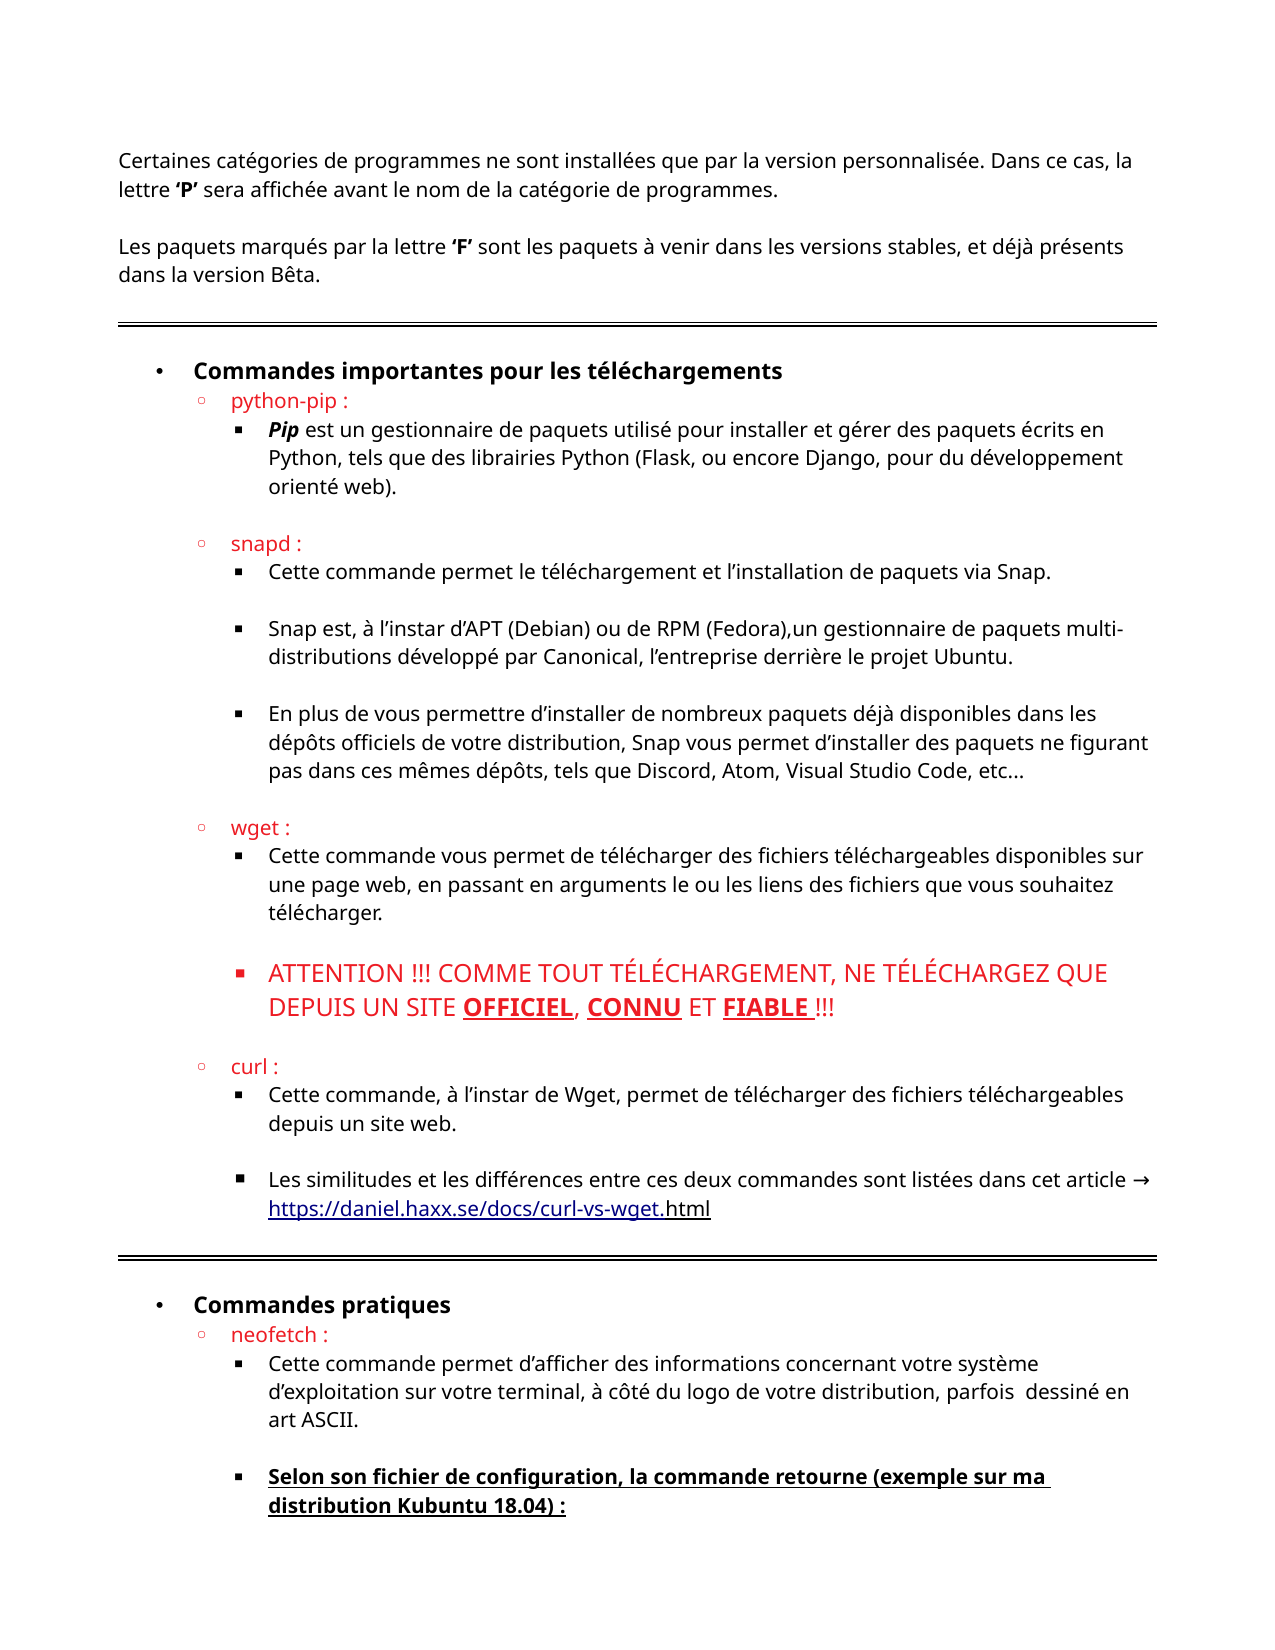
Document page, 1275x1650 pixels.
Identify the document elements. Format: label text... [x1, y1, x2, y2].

list ATTENTION !!! COMME TOUT TÉLÉCHARGEMENT, NE TÉLÉCHARGEZ QUE DEPUIS UN SITE OFFICIEL, CONNU ET FIABLE !!! [231, 955, 1157, 1023]
list Cette commande, à l’instar de Wget, permet de télécharger des fichiers téléchargeables depuis un site web. [231, 1080, 1157, 1137]
list Cette commande permet le téléchargement et l’installation de paquets via Snap. [231, 557, 1157, 586]
list wget : [193, 813, 1157, 842]
list neofetch : [193, 1320, 1157, 1349]
list Snap est, à l’instar d’APT (Debian) ou de RPM (Fedora),un gestionnaire de paquets multi-distributions développé par Canonical, l’entreprise derrière le projet Ubuntu. [231, 614, 1157, 671]
list Les similitudes et les différences entre ces deux commandes sont listées dans cet article → https://daniel.haxx.se/docs/curl-vs-wget.html [231, 1166, 1157, 1222]
list Commandes importantes pour les téléchargements [156, 355, 1157, 387]
text Certaines catégories de programmes ne sont installées que par la version personnalisée. Dans ce cas, la lettre ‘P’ sera affichée avant le nom de la catégorie de programmes. [118, 147, 1157, 203]
list python-pip : [193, 387, 1157, 415]
list snapd : [193, 529, 1157, 557]
text Les paquets marqués par la lettre ‘F’ sont les paquets à venir dans les versions stables, et déjà présents dans la version Bêta. [118, 232, 1157, 289]
list Pip est un gestionnaire de paquets utilisé pour installer et gérer des paquets écrits en Python, tels que des librairies Python (Flask, ou encore Django, pour du développement orienté web). [231, 415, 1157, 500]
list Cette commande vous permet de télécharger des fichiers téléchargeables disponibles sur une page web, en passant en arguments le ou les liens des fichiers que vous souhaitez télécharger. [231, 842, 1157, 927]
list Cette commande permet d’afficher des informations concernant votre système d’exploitation sur votre terminal, à côté du logo de votre distribution, parfois dessiné en art ASCII. [231, 1349, 1157, 1434]
list En plus de vous permettre d’installer de nombreux paquets déjà disponibles dans les dépôts officiels de votre distribution, Snap vous permet d’installer des paquets ne figurant pas dans ces mêmes dépôts, tels que Discord, Atom, Visual Studio Code, etc... [231, 699, 1157, 785]
list Selon son fichier de configuration, la commande retourne (exemple sur ma distribution Kubuntu 18.04) : [231, 1462, 1157, 1519]
list Commandes pratiques [156, 1289, 1157, 1320]
list curl : [193, 1052, 1157, 1080]
